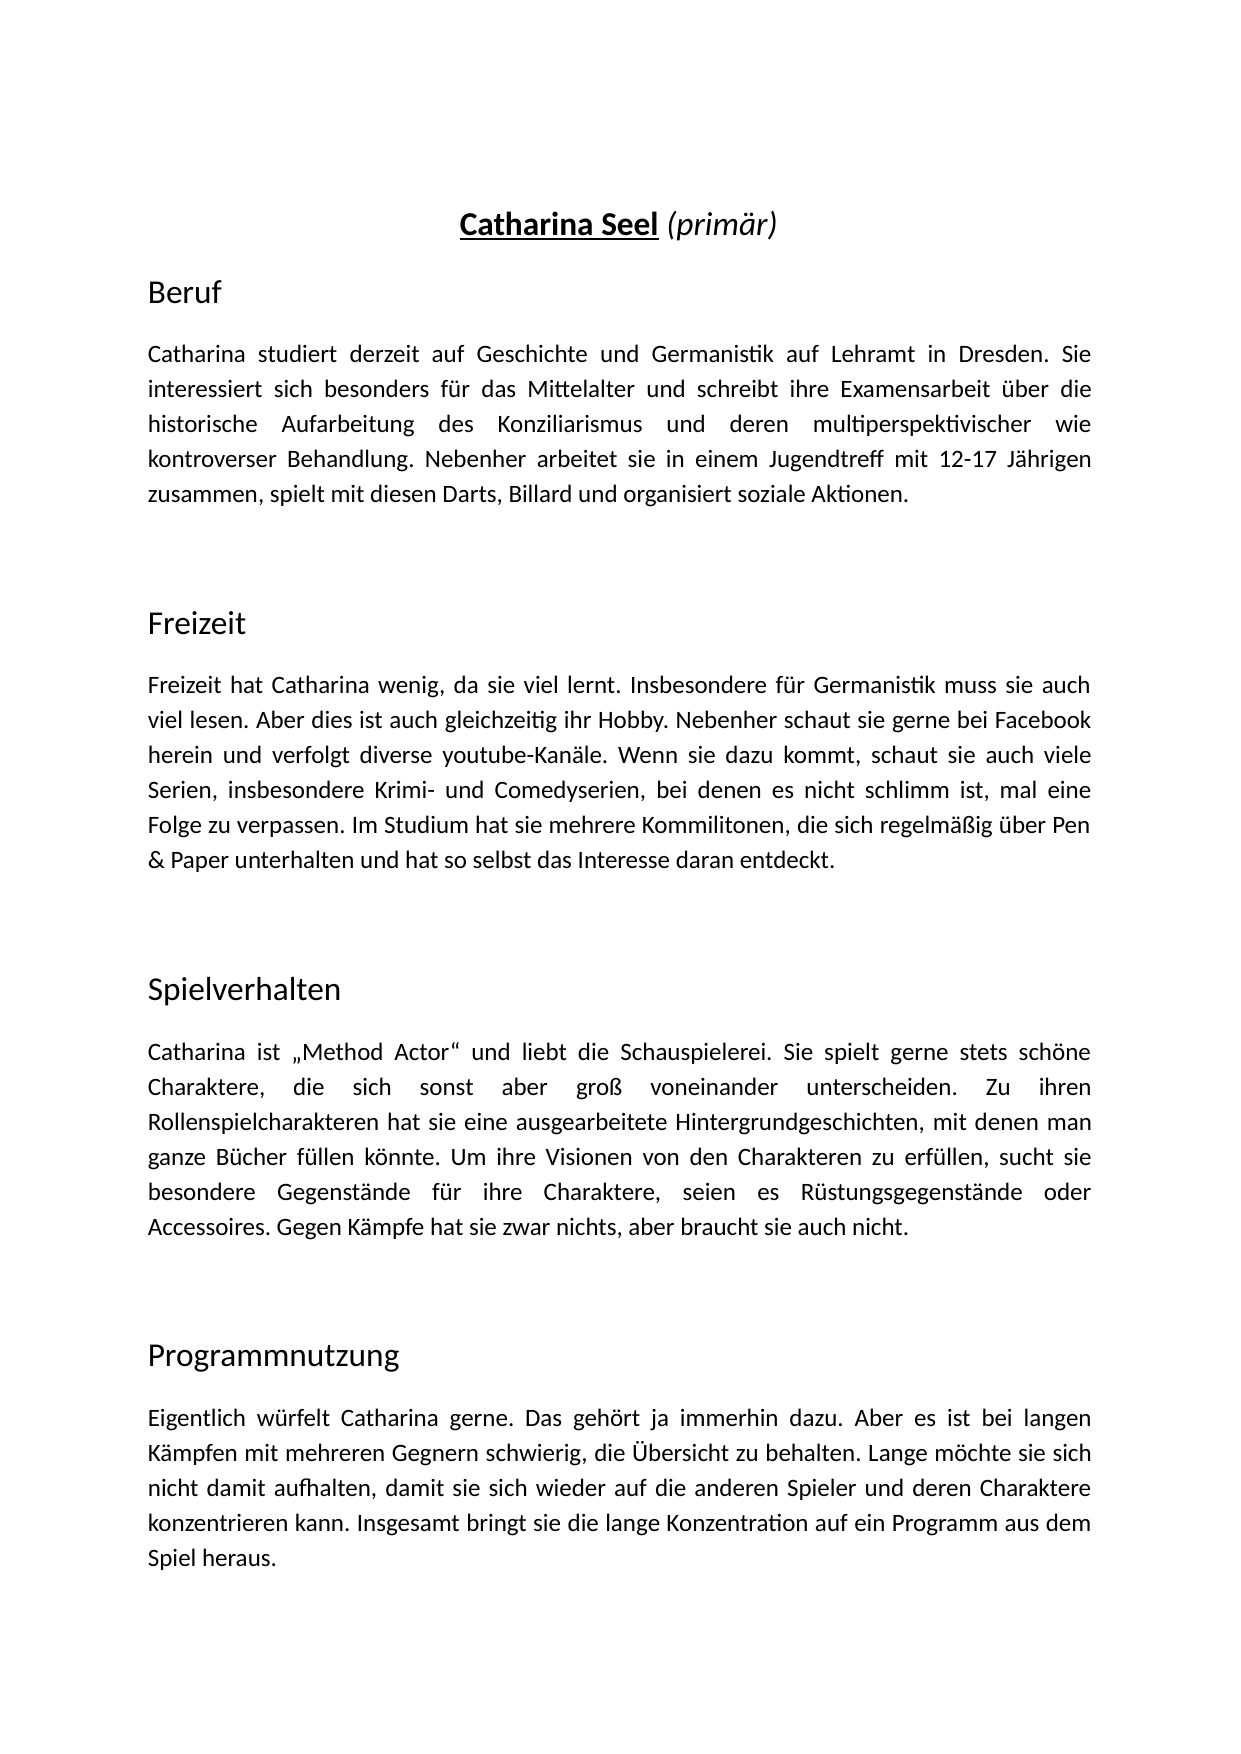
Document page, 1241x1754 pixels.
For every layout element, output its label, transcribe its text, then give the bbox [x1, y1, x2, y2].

text Catharina ist „Method Actor“ und liebt die Schauspielerei. Sie spielt gerne stets schöne Charaktere, die sich sonst aber groß voneinander unterscheiden. Zu ihren Rollenspielcharakteren hat sie eine ausgearbeitete Hintergrundgeschichten, mit denen man ganze Bücher füllen könnte. Um ihre Visionen von den Charakteren zu erfüllen, sucht sie besondere Gegenstände für ihre Charaktere, seien es Rüstungsgegenstände oder Accessoires. Gegen Kämpfe hat sie zwar nichts, aber braucht sie auch nicht. [148, 1036, 1093, 1241]
text Programmnutzung [148, 1334, 1093, 1375]
text Eigentlich würfelt Catharina gerne. Das gehört ja immerhin dazu. Aber es ist bei langen Kämpfen mit mehreren Gegnern schwierig, die Übersicht zu behalten. Lange möchte sie sich nicht damit aufhalten, damit sie sich wieder auf die anderen Spieler und deren Charaktere konzentrieren kann. Insgesamt bringt sie die lange Konzentration auf ein Programm aus dem Spiel heraus. [148, 1402, 1093, 1572]
text Freizeit [148, 602, 1093, 643]
text Spielverhalten [148, 968, 1093, 1009]
text Catharina studiert derzeit auf Geschichte und Germanistik auf Lehramt in Dresden. Sie interessiert sich besonders für das Mittelalter und schreibt ihre Examensarbeit über die historische Aufarbeitung des Konziliarismus und deren multiperspektivischer wie kontroverser Behandlung. Nebenher arbeitet sie in einem Jugendtreff mit 12-17 Jährigen zusammen, spielt mit diesen Darts, Billard und organisiert soziale Aktionen. [148, 339, 1093, 509]
text Beruf [148, 271, 1093, 312]
text Freizeit hat Catharina wenig, da sie viel lernt. Insbesondere für Germanistik muss sie auch viel lesen. Aber dies ist auch gleichzeitig ihr Hobby. Nebenher schaut sie gerne bei Facebook herein und verfolgt diverse youtube-Kanäle. Wenn sie dazu kommt, schaut sie auch viele Serien, insbesondere Krimi- und Comedyserien, bei denen es nicht schlimm ist, mal eine Folge zu verpassen. Im Studium hat sie mehrere Kommilitonen, die sich regelmäßig über Pen & Paper unterhalten und hat so selbst das Interesse daran entdeckt. [148, 670, 1093, 875]
text Catharina Seel (primär) [148, 203, 1093, 244]
